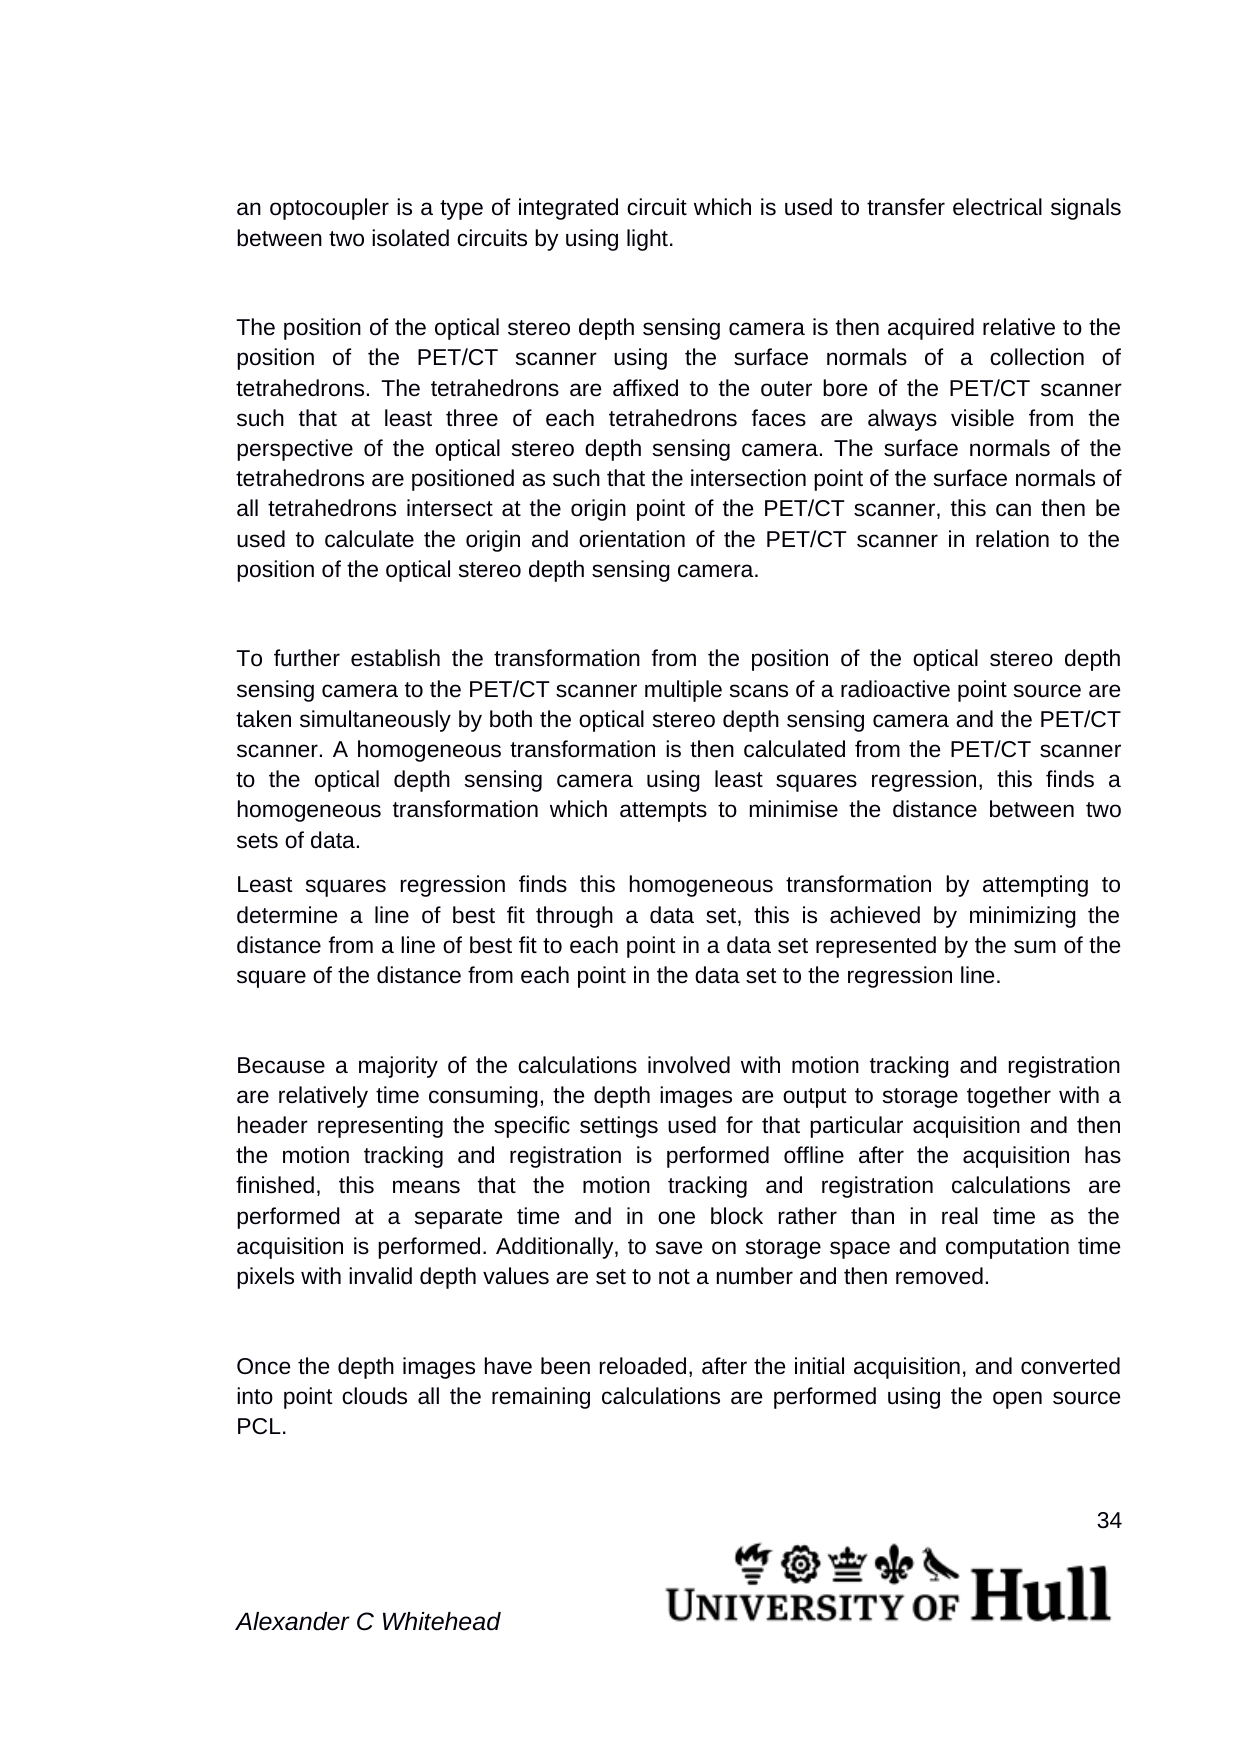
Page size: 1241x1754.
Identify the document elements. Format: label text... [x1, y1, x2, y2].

text an optocoupler is a type of integrated circuit which is used to transfer electrical signals between two isolated circuits by using light. [236, 194, 1122, 251]
text To further establish the transformation from the position of the optical stereo depth sensing camera to the PET/CT scanner multiple scans of a radioactive point source are taken simultaneously by both the optical stereo depth sensing camera and the PET/CT scanner. A homogeneous transformation is then calculated from the PET/CT scanner to the optical depth sensing camera using least squares regression, this finds a homogeneous transformation which attempts to minimise the distance between two sets of data. [236, 645, 1122, 853]
text Because a majority of the calculations involved with motion tracking and registration are relatively time consuming, the depth images are output to storage together with a header representing the specific settings used for that particular acquisition and then the motion tracking and registration is performed offline after the acquisition has finished, this means that the motion tracking and registration calculations are performed at a separate time and in one block rather than in real time as the acquisition is performed. Additionally, to save on storage space and computation time pixels with invalid depth values are set to not a number and then removed. [236, 1052, 1122, 1289]
text The position of the optical stereo depth sensing camera is then acquired relative to the position of the PET/CT scanner using the surface normals of a collection of tetrahedrons. The tetrahedrons are affixed to the outer bore of the PET/CT scanner such that at least three of each tetrahedrons faces are always visible from the perspective of the optical stereo depth sensing camera. The surface normals of the tetrahedrons are positioned as such that the intersection point of the surface normals of all tetrahedrons intersect at the origin point of the PET/CT scanner, this can then be used to calculate the origin and orientation of the PET/CT scanner in relation to the position of the optical stereo depth sensing camera. [236, 314, 1122, 582]
text Once the depth images have been reloaded, after the initial acquisition, and converted into point clouds all the remaining calculations are performed using the open source PCL. [236, 1353, 1122, 1439]
picture [659, 1533, 1119, 1631]
text Least squares regression finds this homogeneous transformation by attempting to determine a line of best fit through a data set, this is achieved by minimizing the distance from a line of best fit to each point in a data set represented by the sum of the square of the distance from each point in the data set to the regression line. [236, 871, 1122, 988]
